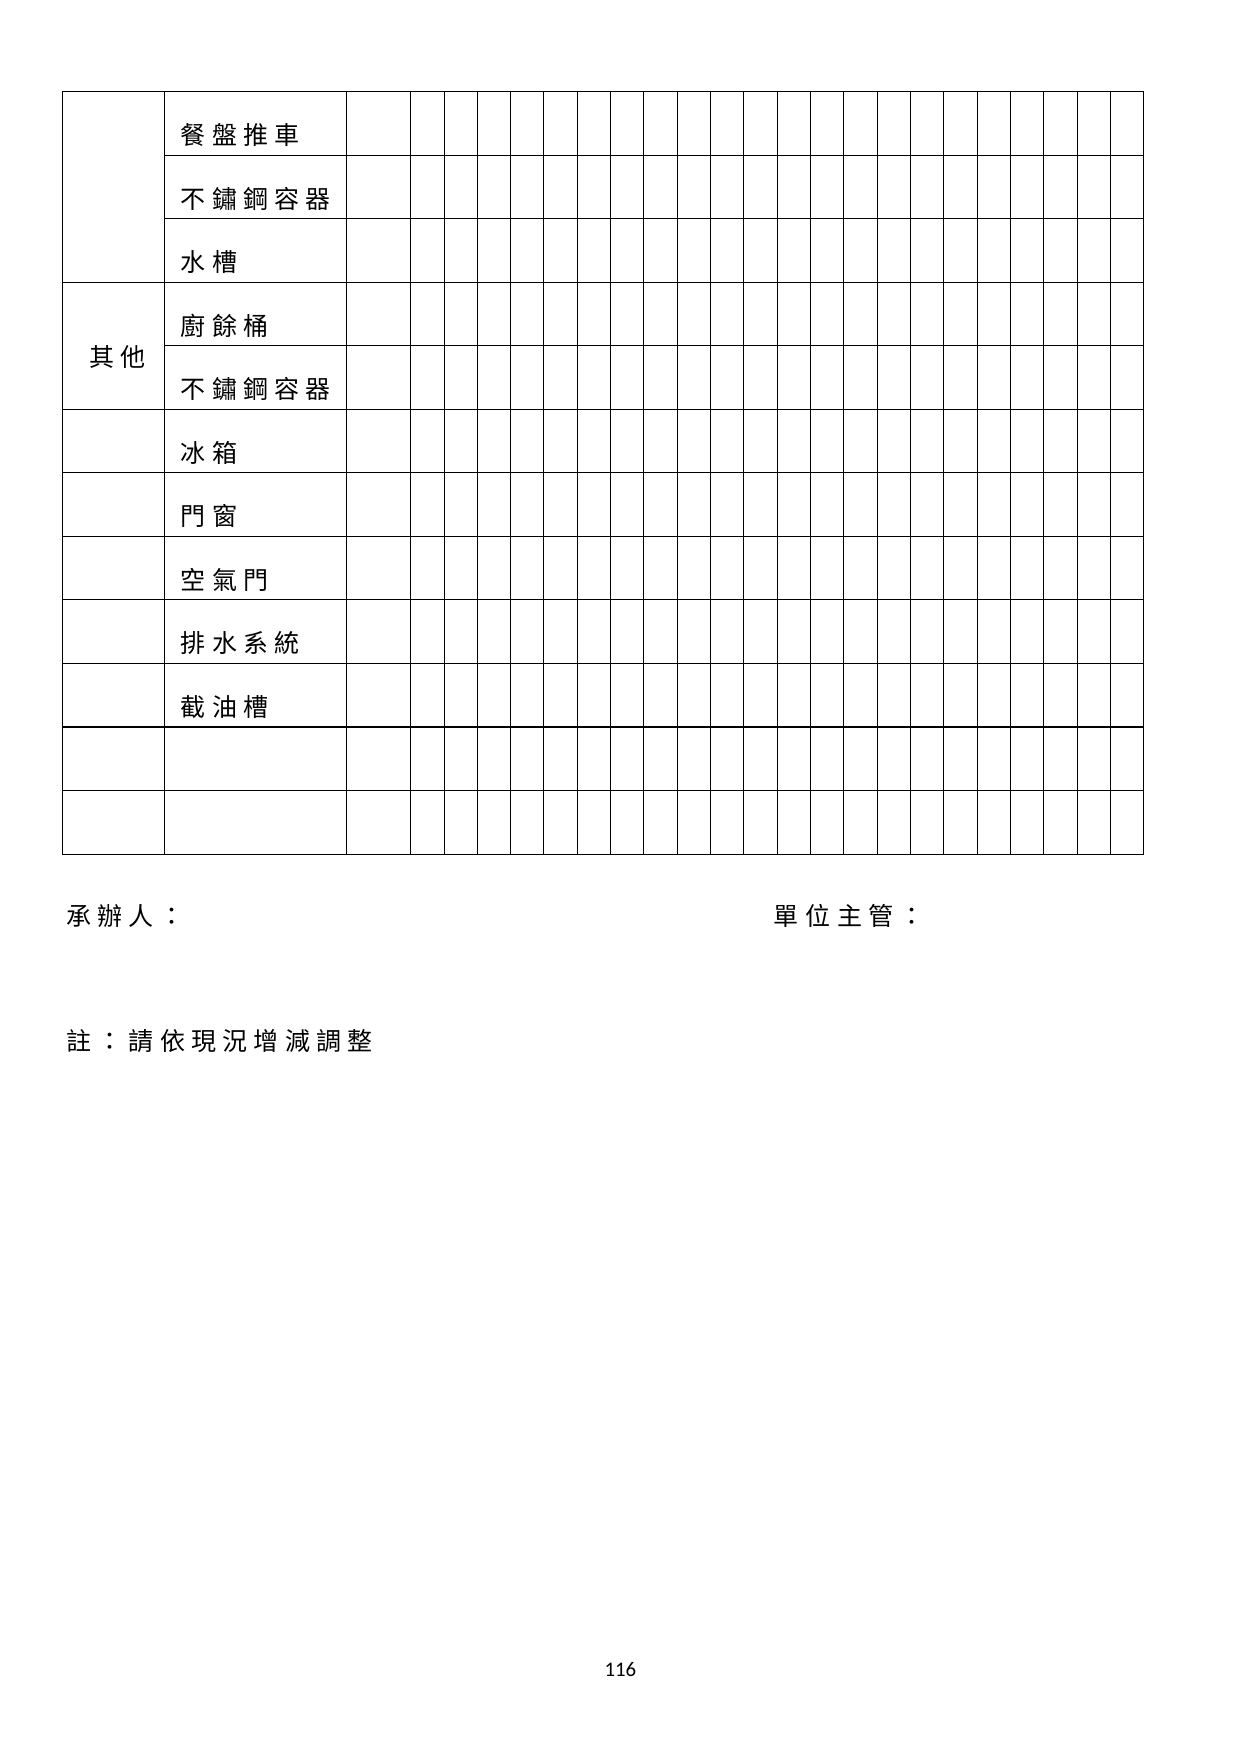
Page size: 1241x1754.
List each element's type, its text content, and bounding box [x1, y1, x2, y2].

table_cell [445, 537, 477, 599]
table_cell [678, 791, 710, 853]
table_cell [1011, 410, 1043, 472]
table_cell [411, 346, 444, 409]
table_cell [911, 346, 943, 409]
table_cell [445, 219, 477, 282]
table_cell [511, 473, 543, 536]
table_cell [1044, 92, 1077, 154]
table_cell [944, 156, 977, 218]
table_cell [511, 283, 543, 345]
table_cell [978, 664, 1010, 726]
table_cell [744, 410, 777, 472]
table_cell [611, 600, 643, 663]
table_cell [411, 473, 444, 536]
table_cell [544, 410, 577, 472]
table_cell [1011, 600, 1043, 663]
table_cell [1044, 600, 1077, 663]
table_cell [1111, 410, 1143, 472]
table_cell [511, 664, 543, 726]
table_cell [678, 537, 710, 599]
table_cell [445, 346, 477, 409]
table_cell [844, 728, 877, 790]
table_cell [578, 156, 610, 218]
table_cell [1111, 156, 1143, 218]
table_cell [778, 600, 810, 663]
table_cell [711, 664, 743, 726]
table_cell [544, 664, 577, 726]
table_cell [878, 156, 910, 218]
table_cell [478, 283, 510, 345]
table_cell [611, 537, 643, 599]
table_cell [844, 791, 877, 853]
table_cell [1078, 219, 1110, 282]
table_cell 冰箱 [165, 410, 346, 472]
table_cell [844, 219, 877, 282]
table_cell [811, 791, 843, 853]
table_cell [878, 664, 910, 726]
table_cell [611, 664, 643, 726]
table_cell [63, 473, 164, 536]
table_cell [978, 156, 1010, 218]
table_cell [347, 791, 410, 853]
table_cell [811, 346, 843, 409]
table_cell [944, 410, 977, 472]
table_cell [1044, 156, 1077, 218]
table_cell [644, 156, 677, 218]
table_cell [1044, 410, 1077, 472]
table_cell [1044, 664, 1077, 726]
table_cell [347, 664, 410, 726]
table_cell [944, 664, 977, 726]
table_cell [1078, 410, 1110, 472]
table_cell [1011, 728, 1043, 790]
table_cell [165, 728, 346, 790]
table_cell [511, 92, 543, 154]
table_cell [411, 156, 444, 218]
text 承辦人： 單位主管： [63, 873, 1177, 936]
table_cell [544, 600, 577, 663]
table_cell [778, 410, 810, 472]
table_cell [911, 92, 943, 154]
table_cell [778, 473, 810, 536]
table_cell [944, 728, 977, 790]
table_cell [644, 92, 677, 154]
table_cell [347, 537, 410, 599]
table_cell [544, 92, 577, 154]
table_cell [1111, 346, 1143, 409]
table_cell [644, 473, 677, 536]
table_cell [1044, 346, 1077, 409]
table_cell [644, 791, 677, 853]
table_cell 廚餘桶 [165, 283, 346, 345]
table_cell [511, 600, 543, 663]
table_cell [678, 219, 710, 282]
table_cell [544, 156, 577, 218]
table_cell [911, 600, 943, 663]
table_cell [944, 92, 977, 154]
table_cell [347, 728, 410, 790]
table_cell [347, 92, 410, 154]
table_cell [63, 600, 164, 663]
table_cell [511, 537, 543, 599]
table_cell [644, 728, 677, 790]
table_cell 空氣門 [165, 537, 346, 599]
table_cell [911, 219, 943, 282]
table_cell [1078, 346, 1110, 409]
table_cell [1044, 791, 1077, 853]
table_cell [544, 283, 577, 345]
table_cell [1011, 219, 1043, 282]
table_cell [445, 791, 477, 853]
table_cell [778, 283, 810, 345]
table_cell [1111, 473, 1143, 536]
table_cell [411, 537, 444, 599]
table_cell [778, 791, 810, 853]
table_cell [544, 728, 577, 790]
table_cell [411, 600, 444, 663]
table_cell [978, 473, 1010, 536]
table_cell [611, 156, 643, 218]
table_cell [578, 791, 610, 853]
table_cell [944, 473, 977, 536]
table_cell [1044, 473, 1077, 536]
table_cell [1044, 283, 1077, 345]
table_cell [347, 283, 410, 345]
table_cell [778, 346, 810, 409]
table_cell [744, 473, 777, 536]
table_cell [978, 219, 1010, 282]
table_cell [478, 791, 510, 853]
table_cell [347, 219, 410, 282]
table_cell [63, 410, 164, 472]
table_cell [544, 791, 577, 853]
table_cell [63, 537, 164, 599]
table_cell [1111, 600, 1143, 663]
table_cell [347, 346, 410, 409]
table_cell [347, 410, 410, 472]
table_cell [644, 219, 677, 282]
table_cell [844, 537, 877, 599]
table_cell [411, 92, 444, 154]
table_cell [1078, 156, 1110, 218]
table_cell 門窗 [165, 473, 346, 536]
table_cell [445, 410, 477, 472]
table_cell [744, 728, 777, 790]
text 註：請依現況增減調整 [63, 998, 1177, 1061]
table_cell [1111, 791, 1143, 853]
table_cell [511, 219, 543, 282]
table_cell [678, 410, 710, 472]
table_cell [347, 156, 410, 218]
table_cell [511, 791, 543, 853]
table_cell [911, 410, 943, 472]
table_cell [744, 156, 777, 218]
table_cell [478, 728, 510, 790]
table_cell [911, 156, 943, 218]
table_cell [611, 219, 643, 282]
table_cell [1011, 283, 1043, 345]
table_cell [1011, 346, 1043, 409]
table_cell [347, 473, 410, 536]
table_cell [711, 728, 743, 790]
table_cell [578, 346, 610, 409]
table_cell [478, 664, 510, 726]
table_cell [678, 664, 710, 726]
table_cell [578, 219, 610, 282]
table_cell [978, 283, 1010, 345]
table_cell [511, 346, 543, 409]
table_cell [411, 219, 444, 282]
table_cell [1111, 92, 1143, 154]
table_cell [811, 156, 843, 218]
table_cell [578, 728, 610, 790]
table_cell [1078, 283, 1110, 345]
table_cell [1044, 219, 1077, 282]
table_cell [844, 473, 877, 536]
table_cell [811, 410, 843, 472]
table_cell [1111, 219, 1143, 282]
table_cell [744, 92, 777, 154]
table_cell [1111, 664, 1143, 726]
table_cell [811, 283, 843, 345]
table_cell [445, 728, 477, 790]
table_cell [744, 283, 777, 345]
table_cell [478, 473, 510, 536]
table_cell [644, 410, 677, 472]
table_cell [165, 791, 346, 853]
table_cell [411, 664, 444, 726]
table_cell [1011, 664, 1043, 726]
table_cell [811, 664, 843, 726]
table_cell [878, 473, 910, 536]
table_cell [811, 728, 843, 790]
table_cell [1011, 473, 1043, 536]
table_cell [578, 410, 610, 472]
table_cell [811, 600, 843, 663]
table_cell [778, 537, 810, 599]
table_cell [844, 600, 877, 663]
table_cell [778, 219, 810, 282]
table_cell [63, 664, 164, 726]
table_cell [944, 219, 977, 282]
table_cell [744, 219, 777, 282]
table_cell [478, 346, 510, 409]
table_cell [911, 537, 943, 599]
table_cell 不鏽鋼容器 [165, 156, 346, 218]
table_cell [511, 728, 543, 790]
table_cell [844, 283, 877, 345]
table_cell [778, 728, 810, 790]
table_cell [544, 537, 577, 599]
table_cell [944, 283, 977, 345]
table_cell [411, 728, 444, 790]
table_cell [678, 728, 710, 790]
table_cell [478, 92, 510, 154]
table_cell [611, 283, 643, 345]
table_cell [911, 283, 943, 345]
table_cell [811, 537, 843, 599]
table_cell [878, 346, 910, 409]
table_cell [1044, 537, 1077, 599]
table_cell [778, 92, 810, 154]
table_cell [978, 92, 1010, 154]
table_cell [1011, 156, 1043, 218]
table_cell [445, 600, 477, 663]
table_cell [844, 664, 877, 726]
table_cell [878, 283, 910, 345]
table_cell [1078, 600, 1110, 663]
table_cell [544, 473, 577, 536]
table_cell [678, 346, 710, 409]
table_cell [811, 473, 843, 536]
table_cell [711, 156, 743, 218]
table_cell [578, 664, 610, 726]
table_cell [478, 156, 510, 218]
table_cell [478, 537, 510, 599]
table_cell [1111, 283, 1143, 345]
table_cell [778, 156, 810, 218]
table_cell [711, 473, 743, 536]
table_cell [578, 473, 610, 536]
table_cell [978, 728, 1010, 790]
table_cell [63, 791, 164, 853]
table_cell [711, 283, 743, 345]
table_cell [578, 600, 610, 663]
table_cell [911, 664, 943, 726]
table_cell [544, 219, 577, 282]
table_cell [644, 664, 677, 726]
table_cell [978, 600, 1010, 663]
table_cell [611, 92, 643, 154]
table_cell [844, 346, 877, 409]
table_cell [778, 664, 810, 726]
table_cell [878, 600, 910, 663]
table_cell [478, 219, 510, 282]
table_cell [711, 219, 743, 282]
table_cell [978, 410, 1010, 472]
table_cell [978, 791, 1010, 853]
table_cell [644, 537, 677, 599]
table_cell [644, 283, 677, 345]
table_cell [511, 156, 543, 218]
table_cell [878, 219, 910, 282]
table_cell 排水系統 [165, 600, 346, 663]
table_cell [744, 664, 777, 726]
table_cell [611, 410, 643, 472]
table_cell [544, 346, 577, 409]
table_cell [944, 537, 977, 599]
table_cell [1011, 791, 1043, 853]
table_cell [347, 600, 410, 663]
table_cell [844, 156, 877, 218]
table_cell 其他 [63, 283, 164, 409]
table_cell [611, 473, 643, 536]
table_cell [878, 410, 910, 472]
table_cell [611, 346, 643, 409]
table_cell [578, 537, 610, 599]
table_cell [911, 728, 943, 790]
table_cell [944, 600, 977, 663]
table_cell [63, 728, 164, 790]
table_cell 不鏽鋼容器 [165, 346, 346, 409]
table_cell [644, 346, 677, 409]
table_cell [711, 410, 743, 472]
table_cell [511, 410, 543, 472]
table_cell [711, 791, 743, 853]
table_cell [1078, 92, 1110, 154]
table_cell [878, 537, 910, 599]
table_cell [878, 728, 910, 790]
table_cell [678, 600, 710, 663]
table_cell [1078, 791, 1110, 853]
table_cell 餐盤推車 [165, 92, 346, 154]
table_cell [478, 600, 510, 663]
table_cell [445, 156, 477, 218]
table_cell [1011, 537, 1043, 599]
table_cell [944, 346, 977, 409]
table_cell [678, 92, 710, 154]
table_cell [644, 600, 677, 663]
table_cell [678, 473, 710, 536]
table_cell [911, 791, 943, 853]
table_cell [844, 410, 877, 472]
table_cell [611, 791, 643, 853]
table_cell [411, 283, 444, 345]
table_cell [1078, 664, 1110, 726]
table_cell [811, 219, 843, 282]
table_cell [445, 664, 477, 726]
table_cell [611, 728, 643, 790]
table_cell [445, 283, 477, 345]
table_cell [711, 537, 743, 599]
table_cell [1011, 92, 1043, 154]
table_cell [1078, 728, 1110, 790]
table_cell [744, 346, 777, 409]
table_cell [1111, 728, 1143, 790]
table_cell [744, 600, 777, 663]
table_cell [63, 92, 164, 282]
table_cell [911, 473, 943, 536]
table_cell [1111, 537, 1143, 599]
table_cell [711, 346, 743, 409]
table_cell [744, 791, 777, 853]
table_cell [1078, 537, 1110, 599]
table_cell [578, 283, 610, 345]
table_cell 水槽 [165, 219, 346, 282]
table_cell [978, 346, 1010, 409]
table_cell [445, 92, 477, 154]
table_cell [411, 791, 444, 853]
table_cell 截油槽 [165, 664, 346, 726]
table_cell [578, 92, 610, 154]
table_cell [944, 791, 977, 853]
table_cell [878, 92, 910, 154]
table_cell [711, 600, 743, 663]
table_cell [811, 92, 843, 154]
table_cell [711, 92, 743, 154]
table_cell [678, 283, 710, 345]
table_cell [844, 92, 877, 154]
table_cell [1078, 473, 1110, 536]
table_cell [478, 410, 510, 472]
table_cell [744, 537, 777, 599]
table_cell [978, 537, 1010, 599]
table_cell [445, 473, 477, 536]
table_cell [678, 156, 710, 218]
table_cell [411, 410, 444, 472]
table_cell [1044, 728, 1077, 790]
table_cell [878, 791, 910, 853]
